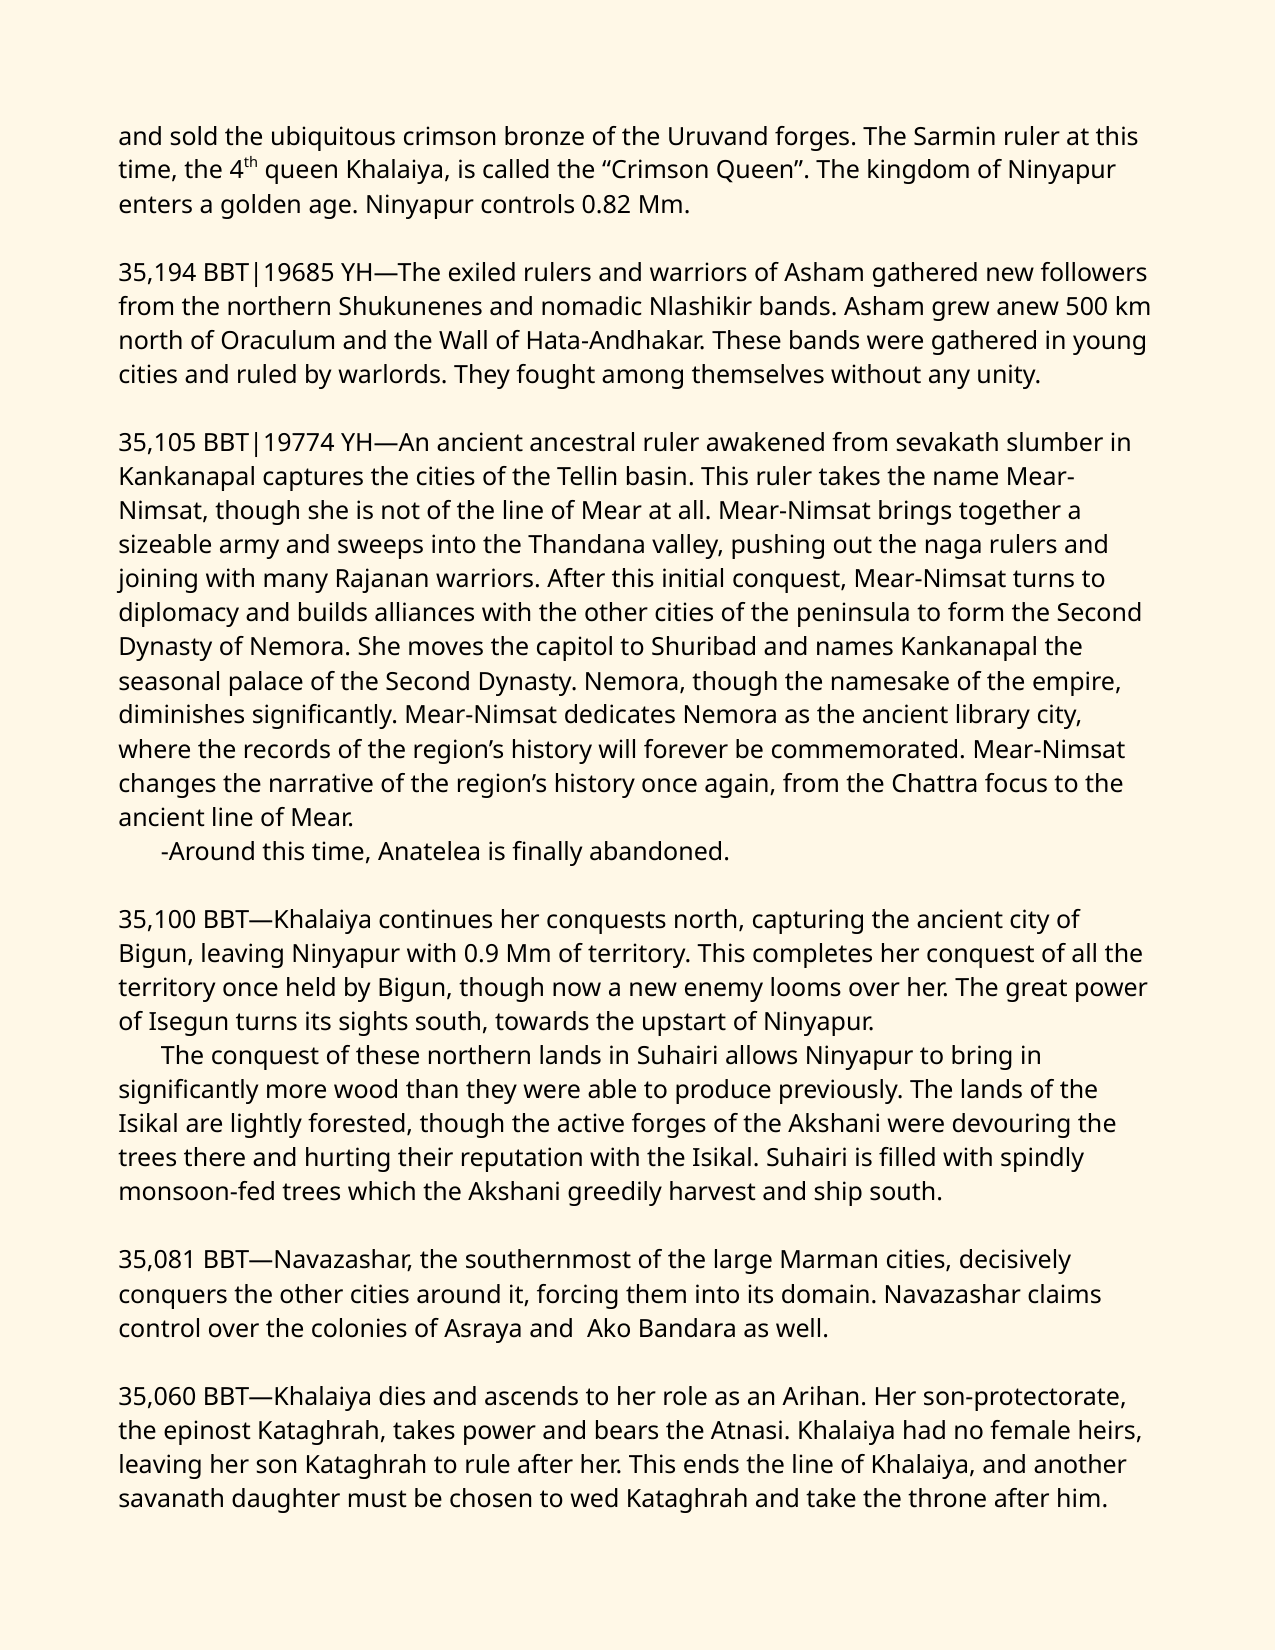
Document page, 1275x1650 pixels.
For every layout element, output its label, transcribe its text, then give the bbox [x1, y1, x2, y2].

text 35,105 BBT|19774 YH—An ancient ancestral ruler awakened from sevakath slumber in Kankanapal captures the cities of the Tellin basin. This ruler takes the name Mear-Nimsat, though she is not of the line of Mear at all. Mear-Nimsat brings together a sizeable army and sweeps into the Thandana valley, pushing out the naga rulers and joining with many Rajanan warriors. After this initial conquest, Mear-Nimsat turns to diplomacy and builds alliances with the other cities of the peninsula to form the Second Dynasty of Nemora. She moves the capitol to Shuribad and names Kankanapal the seasonal palace of the Second Dynasty. Nemora, though the namesake of the empire, diminishes significantly. Mear-Nimsat dedicates Nemora as the ancient library city, where the records of the region’s history will forever be commemorated. Mear-Nimsat changes the narrative of the region’s history once again, from the Chattra focus to the ancient line of Mear. [118, 425, 1157, 833]
text 35,081 BBT—Navazashar, the southernmost of the large Marman cities, decisively conquers the other cities around it, forcing them into its domain. Navazashar claims control over the colonies of Asraya and Ako Bandara as well. [118, 1242, 1157, 1344]
text The conquest of these northern lands in Suhairi allows Ninyapur to bring in significantly more wood than they were able to produce previously. The lands of the Isikal are lightly forested, though the active forges of the Akshani were devouring the trees there and hurting their reputation with the Isikal. Suhairi is filled with spindly monsoon-fed trees which the Akshani greedily harvest and ship south. [118, 1038, 1157, 1208]
text and sold the ubiquitous crimson bronze of the Uruvand forges. The Sarmin ruler at this time, the 4th queen Khalaiya, is called the “Crimson Queen”. The kingdom of Ninyapur enters a golden age. Ninyapur controls 0.82 Mm. [118, 118, 1157, 220]
text 35,060 BBT—Khalaiya dies and ascends to her role as an Arihan. Her son-protectorate, the epinost Kataghrah, takes power and bears the Atnasi. Khalaiya had no female heirs, leaving her son Kataghrah to rule after her. This ends the line of Khalaiya, and another savanath daughter must be chosen to wed Kataghrah and take the throne after him. [118, 1378, 1157, 1515]
text 35,100 BBT—Khalaiya continues her conquests north, capturing the ancient city of Bigun, leaving Ninyapur with 0.9 Mm of territory. This completes her conquest of all the territory once held by Bigun, though now a new enemy looms over her. The great power of Isegun turns its sights south, towards the upstart of Ninyapur. [118, 902, 1157, 1038]
text 35,194 BBT|19685 YH—The exiled rulers and warriors of Asham gathered new followers from the northern Shukunenes and nomadic Nlashikir bands. Asham grew anew 500 km north of Oraculum and the Wall of Hata-Andhakar. These bands were gathered in young cities and ruled by warlords. They fought among themselves without any unity. [118, 254, 1157, 391]
text -Around this time, Anatelea is finally abandoned. [118, 833, 1157, 867]
